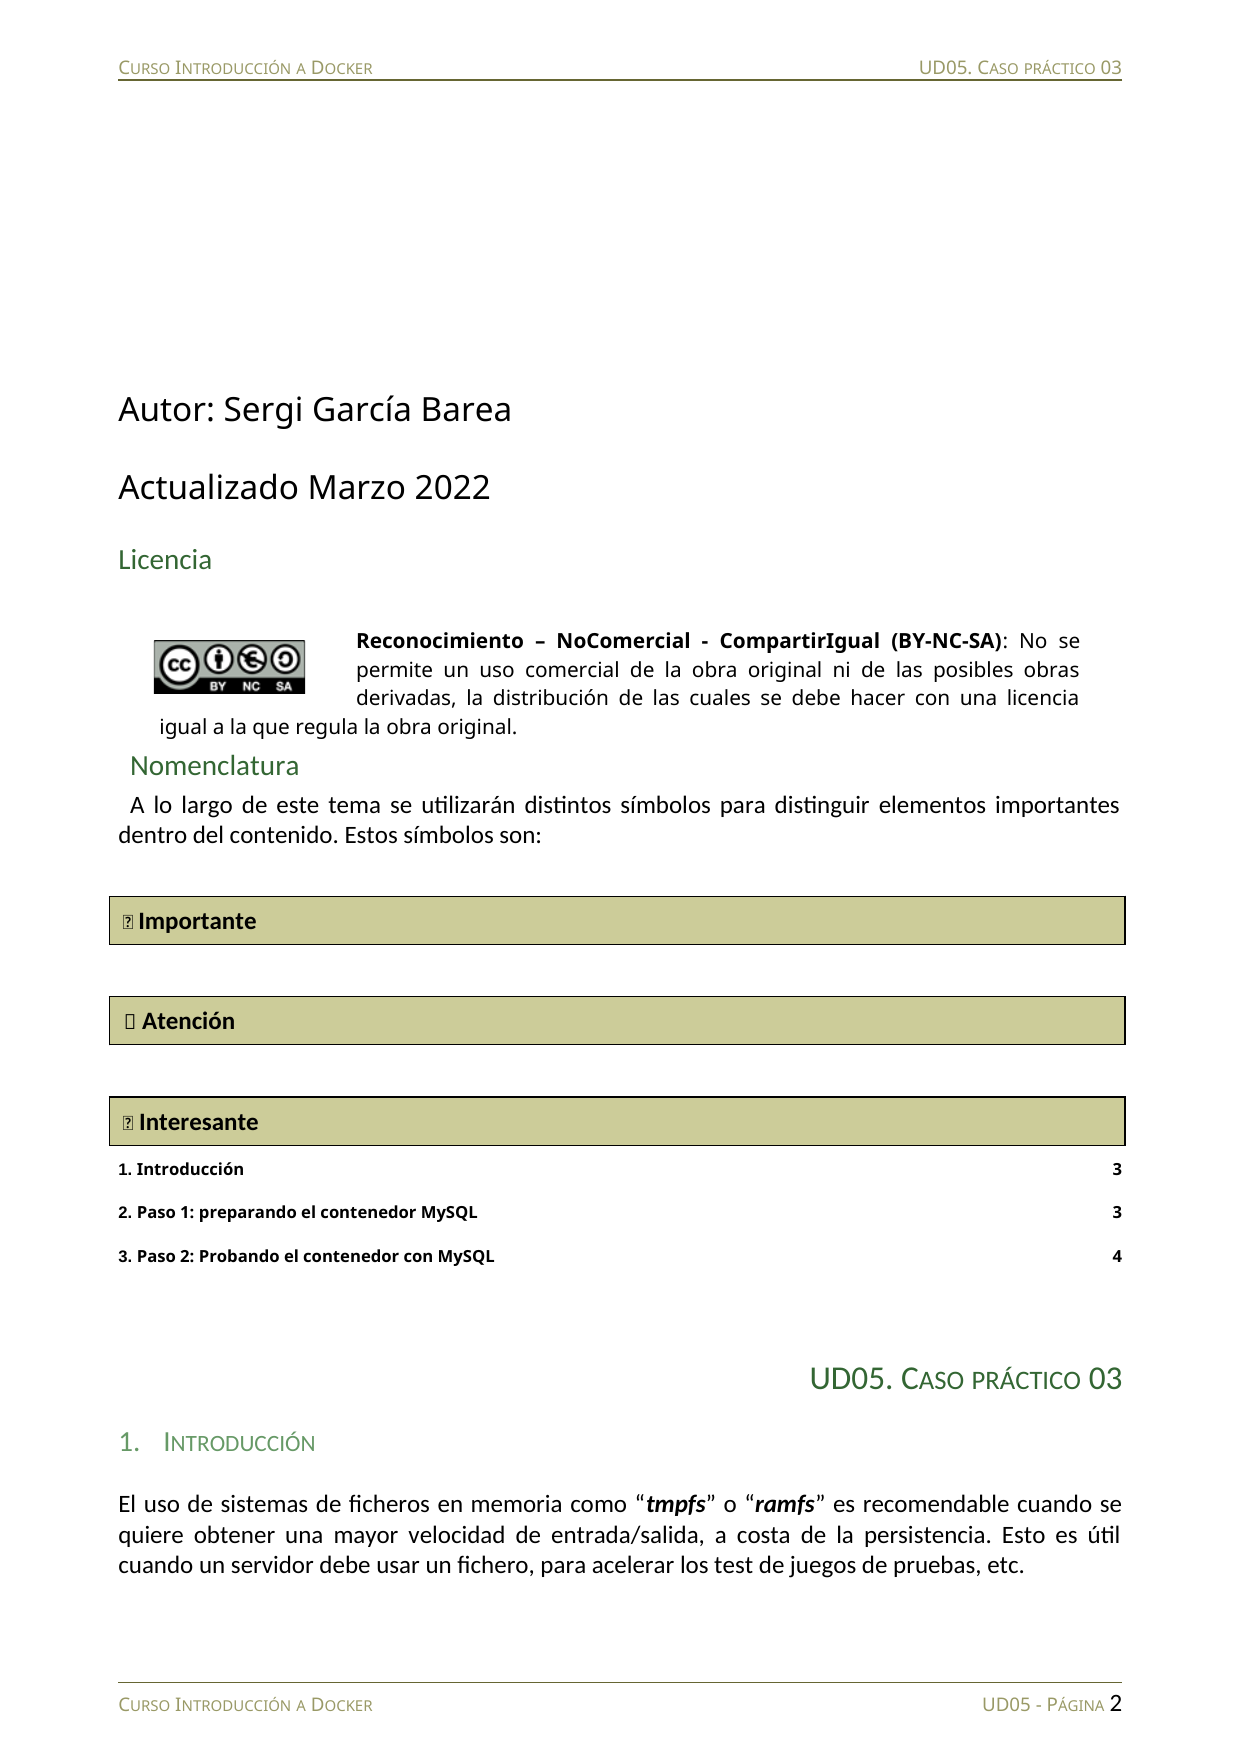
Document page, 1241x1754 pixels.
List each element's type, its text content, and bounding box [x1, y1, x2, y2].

text Autor: Sergi García Barea [118, 386, 1122, 431]
text 1. Introducción 3 [118, 1157, 1122, 1180]
subtitle Introducción [118, 1423, 1122, 1458]
text UD05. Caso práctico 03 [118, 1357, 1122, 1398]
text El uso de sistemas de ficheros en memoria como “tmpfs” o “ramfs” es recomendable cuando se quiere obtener una mayor velocidad de entrada/salida, a costa de la persistencia. Esto es útil cuando un servidor debe usar un fichero, para acelerar los test de juegos de pruebas, etc. [118, 1488, 1122, 1580]
text Actualizado Marzo 2022 [118, 463, 1122, 509]
text 2. Paso 1: preparando el contenedor MySQL 3 [118, 1201, 1122, 1224]
text Reconocimiento – NoComercial - CompartirIgual (BY-NC-SA): No se permite un uso comercial de la obra original ni de las posibles obras derivadas, la distribución de las cuales se debe hacer con una licencia igual a la que regula la obra original. [159, 626, 1080, 740]
text 3. Paso 2: Probando el contenedor con MySQL 4 [118, 1244, 1122, 1267]
text Licencia [118, 541, 1122, 577]
text 💬 Interesante [110, 1098, 1124, 1145]
text ❕ Atención [110, 997, 1124, 1044]
picture [153, 640, 306, 694]
text Nomenclatura [118, 747, 1122, 782]
text 📖 Importante [110, 897, 1124, 944]
text A lo largo de este tema se utilizarán distintos símbolos para distinguir elementos importantes dentro del contenido. Estos símbolos son: [118, 789, 1122, 850]
